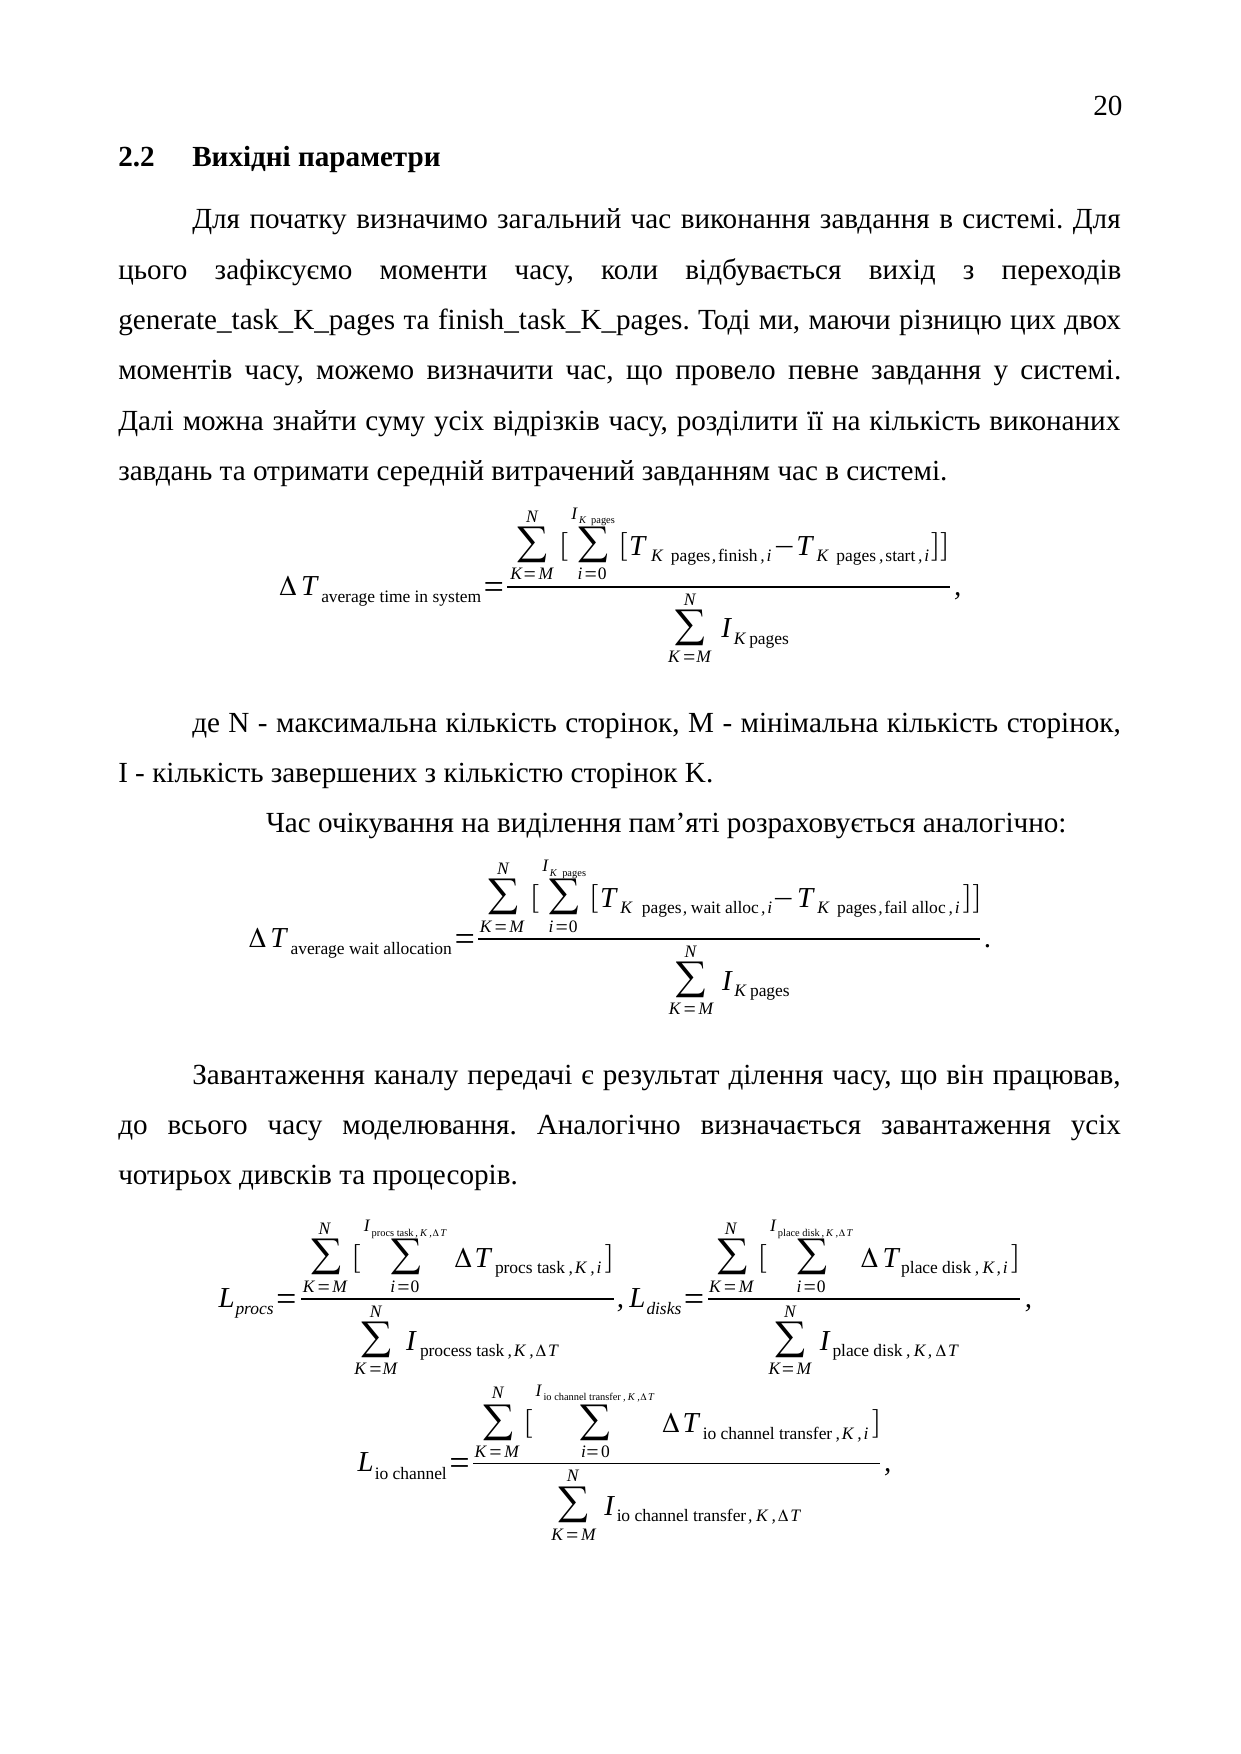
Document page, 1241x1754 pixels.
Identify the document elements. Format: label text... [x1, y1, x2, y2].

text Для початку визначимо загальний час виконання завдання в системі. Для цього зафіксуємо моменти часу, коли відбувається вихід з переходів generate_task_K_pages та finish_task_K_pages. Тоді ми, маючи різницю цих двох моментів часу, можемо визначити час, що провело певне завдання у системі. Далі можна знайти суму усіх відрізків часу, розділити її на кількість виконаних завдань та отримати середній витрачений завданням час в системі. [118, 202, 1122, 487]
text Завантаження каналу передачі є результат ділення часу, що він працював, до всього часу моделювання. Аналогічно визначається завантаження усіх чотирьох дивсків та процесорів. [118, 1057, 1122, 1191]
text дe N - максимальна кількість сторінок, M - мінімальна кількість сторінок, I - кількість завершених з кількістю сторінок K. [118, 705, 1122, 788]
text Час очікування на виділення пам’яті розраховується аналогічно: [118, 805, 1122, 839]
subtitle Вихідні параметри [118, 139, 1122, 172]
